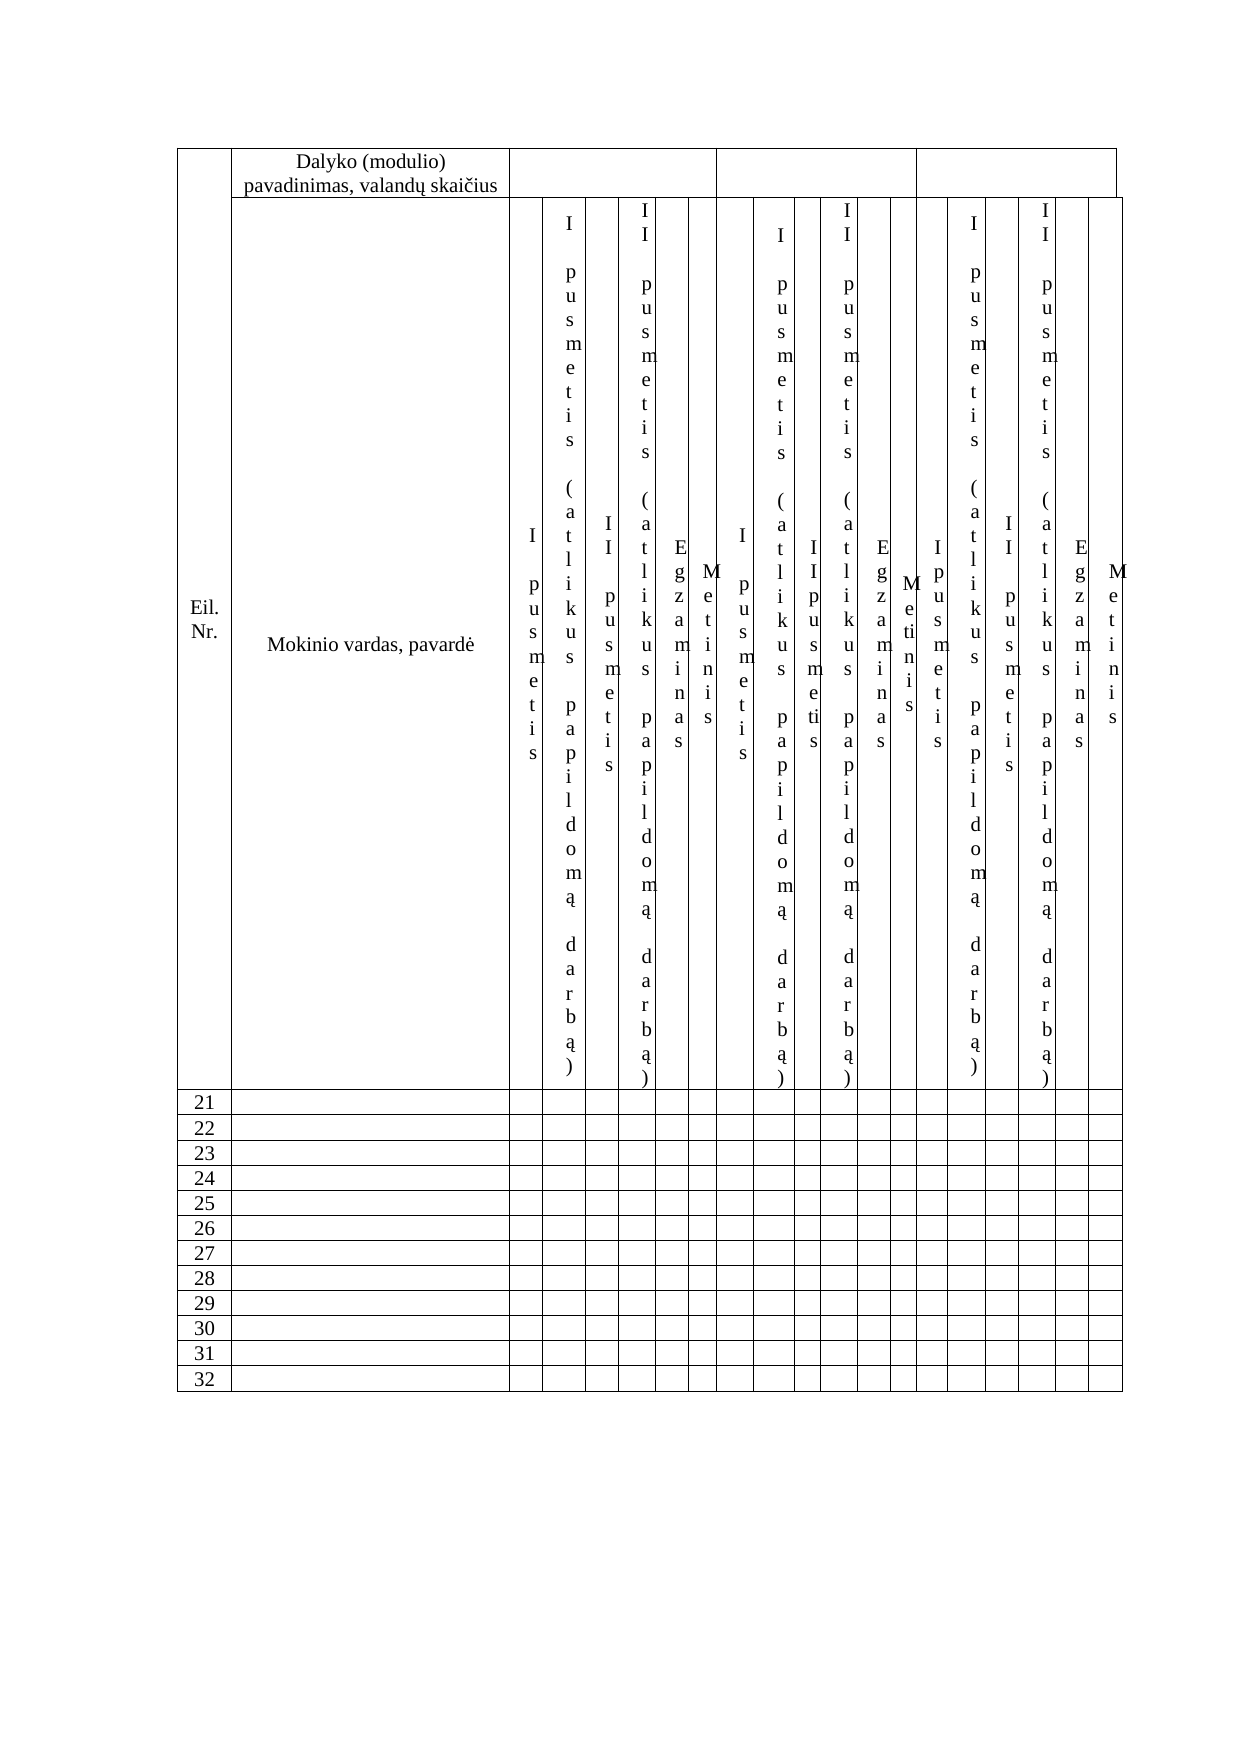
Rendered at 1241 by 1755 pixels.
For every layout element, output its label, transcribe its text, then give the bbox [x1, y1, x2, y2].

table_cell [232, 1266, 509, 1290]
table_cell 25 [178, 1191, 231, 1215]
table_cell [948, 1291, 985, 1315]
table_cell [917, 1316, 947, 1340]
table_cell [586, 1166, 618, 1190]
table_cell [795, 1166, 820, 1190]
table_cell [619, 1216, 655, 1240]
table_cell [543, 1366, 585, 1391]
table_cell [543, 1090, 585, 1114]
table_cell [543, 1291, 585, 1315]
table_cell [586, 1141, 618, 1164]
table_cell [656, 1366, 688, 1391]
table_cell [821, 1141, 857, 1164]
table_cell [510, 1216, 542, 1240]
table_cell [543, 1341, 585, 1365]
table_cell [1089, 1316, 1122, 1340]
table_cell [510, 1366, 542, 1391]
table_cell [858, 1341, 890, 1365]
table_cell [986, 1141, 1018, 1164]
table_header [510, 149, 716, 197]
table_cell [948, 1115, 985, 1139]
table_cell [795, 1191, 820, 1215]
table_cell [619, 1266, 655, 1290]
table_cell [717, 1191, 753, 1215]
table_cell [656, 1141, 688, 1164]
table_cell [821, 1316, 857, 1340]
table_cell [858, 1115, 890, 1139]
table_cell [891, 1166, 916, 1190]
table_cell [689, 1291, 716, 1315]
table_cell [891, 1241, 916, 1265]
table_cell [619, 1241, 655, 1265]
table_cell [717, 1316, 753, 1340]
table_cell [1019, 1241, 1055, 1265]
table_header [717, 149, 916, 197]
table_cell [891, 1090, 916, 1114]
table_cell [689, 1366, 716, 1391]
table_cell [586, 1191, 618, 1215]
table_cell [689, 1191, 716, 1215]
table_cell [948, 1141, 985, 1164]
table_cell [891, 1191, 916, 1215]
table_cell [586, 1266, 618, 1290]
table_cell [543, 1166, 585, 1190]
table_cell [821, 1191, 857, 1215]
table_cell II pusmetis (atlikus papildomą darbą) [1019, 198, 1055, 1089]
table_cell [656, 1216, 688, 1240]
table_cell [948, 1366, 985, 1391]
table_cell [1089, 1341, 1122, 1365]
table_cell II pusmetis (atlikus papildomą darbą) [821, 198, 857, 1089]
table_cell [510, 1316, 542, 1340]
table_cell I pusmetis (atlikus papildomą darbą) [543, 198, 585, 1089]
table_cell [510, 1115, 542, 1139]
table_cell [1089, 1216, 1122, 1240]
table_cell [1089, 1115, 1122, 1139]
table_cell [986, 1191, 1018, 1215]
table_cell [891, 1341, 916, 1365]
table_cell Metinis [1089, 198, 1122, 1089]
table_cell [689, 1266, 716, 1290]
table_cell [858, 1316, 890, 1340]
table_cell [619, 1141, 655, 1164]
table_cell [232, 1115, 509, 1139]
table_cell II pusmetis [795, 198, 820, 1089]
table_cell [917, 1141, 947, 1164]
table_cell [656, 1241, 688, 1265]
table_cell [232, 1166, 509, 1190]
table_cell [619, 1366, 655, 1391]
table_cell 27 [178, 1241, 231, 1265]
table_cell 32 [178, 1366, 231, 1391]
table_cell [917, 1090, 947, 1114]
table_cell [795, 1341, 820, 1365]
table_cell [619, 1291, 655, 1315]
table_cell [510, 1341, 542, 1365]
table_cell [948, 1191, 985, 1215]
table_cell [586, 1216, 618, 1240]
table_cell [689, 1141, 716, 1164]
table_cell 21 [178, 1090, 231, 1114]
table_header Dalyko (modulio) pavadinimas, valandų skaičius [232, 149, 509, 197]
table_cell [891, 1316, 916, 1340]
table_cell [1019, 1216, 1055, 1240]
table_cell [1089, 1366, 1122, 1391]
table_cell [510, 1291, 542, 1315]
table_cell [795, 1141, 820, 1164]
table_cell [891, 1216, 916, 1240]
table_cell [986, 1366, 1018, 1391]
table_cell [891, 1366, 916, 1391]
table_cell [948, 1316, 985, 1340]
table_cell [1056, 1241, 1088, 1265]
table_cell [948, 1341, 985, 1365]
table_cell [1089, 1141, 1122, 1164]
table_cell 28 [178, 1266, 231, 1290]
table_cell [717, 1090, 753, 1114]
table_cell [821, 1090, 857, 1114]
table_cell [689, 1166, 716, 1190]
table_cell [754, 1141, 794, 1164]
table_cell [754, 1216, 794, 1240]
table_cell 22 [178, 1115, 231, 1139]
table_cell [1089, 1090, 1122, 1114]
table_cell [619, 1316, 655, 1340]
table_cell [619, 1166, 655, 1190]
table_cell [754, 1316, 794, 1340]
table_cell [754, 1166, 794, 1190]
table_cell [232, 1316, 509, 1340]
table_cell [717, 1216, 753, 1240]
table_cell [689, 1316, 716, 1340]
table_cell [232, 1341, 509, 1365]
table_cell [543, 1191, 585, 1215]
table_cell [689, 1241, 716, 1265]
table_cell 23 [178, 1141, 231, 1164]
table_cell [821, 1366, 857, 1391]
table_cell [986, 1216, 1018, 1240]
table_cell [986, 1266, 1018, 1290]
table_cell [586, 1241, 618, 1265]
table_cell [948, 1216, 985, 1240]
table_cell [1089, 1166, 1122, 1190]
table_cell [821, 1291, 857, 1315]
table_cell [795, 1090, 820, 1114]
table_cell [1019, 1266, 1055, 1290]
table_cell [986, 1291, 1018, 1315]
table_cell [586, 1090, 618, 1114]
table_cell [619, 1191, 655, 1215]
table_cell [1019, 1090, 1055, 1114]
table_cell [754, 1241, 794, 1265]
table_cell [656, 1291, 688, 1315]
table_cell II pusmetis [986, 198, 1018, 1089]
table_cell [717, 1241, 753, 1265]
table_cell [917, 1366, 947, 1391]
table_cell [754, 1266, 794, 1290]
table_cell [891, 1291, 916, 1315]
table_cell [917, 1216, 947, 1240]
table_cell [656, 1115, 688, 1139]
table_cell [858, 1291, 890, 1315]
table_cell [986, 1115, 1018, 1139]
table_cell [948, 1266, 985, 1290]
table_cell [619, 1115, 655, 1139]
table_cell [1056, 1141, 1088, 1164]
table_cell [510, 1241, 542, 1265]
table_cell [1019, 1115, 1055, 1139]
table_cell [891, 1115, 916, 1139]
table_cell [821, 1216, 857, 1240]
table_cell [232, 1366, 509, 1391]
table_cell [656, 1166, 688, 1190]
table_cell [717, 1366, 753, 1391]
table_cell [917, 1241, 947, 1265]
table_cell [858, 1141, 890, 1164]
table_cell Egzaminas [656, 198, 688, 1089]
table_cell [986, 1316, 1018, 1340]
table_cell [1056, 1115, 1088, 1139]
table_cell [1056, 1216, 1088, 1240]
table_cell [1019, 1191, 1055, 1215]
table_cell [510, 1166, 542, 1190]
table_cell [1056, 1316, 1088, 1340]
table_cell Egzaminas [858, 198, 890, 1089]
table_cell [586, 1341, 618, 1365]
table_cell [795, 1366, 820, 1391]
table_cell [948, 1241, 985, 1265]
table_cell [821, 1266, 857, 1290]
table_cell [821, 1341, 857, 1365]
table_cell [1056, 1341, 1088, 1365]
table_cell [510, 1191, 542, 1215]
table_cell II pusmetis (atlikus papildomą darbą) [619, 198, 655, 1089]
table_cell [232, 1141, 509, 1164]
table_cell [1056, 1166, 1088, 1190]
table_cell [1056, 1266, 1088, 1290]
table_cell Mokinio vardas, pavardė [232, 198, 509, 1089]
table_cell [717, 1166, 753, 1190]
table_cell [754, 1191, 794, 1215]
table_cell [754, 1341, 794, 1365]
table_cell [619, 1090, 655, 1114]
table_cell [1089, 1191, 1122, 1215]
table_cell [1019, 1366, 1055, 1391]
table_cell [689, 1341, 716, 1365]
table_cell [1019, 1141, 1055, 1164]
table_cell [232, 1191, 509, 1215]
table_cell [986, 1166, 1018, 1190]
table_cell [1019, 1291, 1055, 1315]
table_cell [891, 1141, 916, 1164]
table_cell [510, 1090, 542, 1114]
table_cell 26 [178, 1216, 231, 1240]
table_cell [821, 1241, 857, 1265]
table_cell [543, 1115, 585, 1139]
table_cell [656, 1191, 688, 1215]
table_cell [689, 1090, 716, 1114]
table_cell [586, 1115, 618, 1139]
table_cell [948, 1090, 985, 1114]
table_cell Metinis [689, 198, 716, 1089]
table_cell I pusmetis [917, 198, 947, 1089]
table_cell [1056, 1366, 1088, 1391]
table_cell [948, 1166, 985, 1190]
table_cell [543, 1316, 585, 1340]
table_cell 30 [178, 1316, 231, 1340]
table_cell [917, 1291, 947, 1315]
table_cell [543, 1266, 585, 1290]
table_cell [795, 1316, 820, 1340]
table_cell [717, 1141, 753, 1164]
table_cell [586, 1291, 618, 1315]
table_cell [858, 1241, 890, 1265]
table_cell [917, 1341, 947, 1365]
table_cell [858, 1166, 890, 1190]
table_cell [858, 1191, 890, 1215]
table_cell [754, 1090, 794, 1114]
table_cell [1019, 1316, 1055, 1340]
table_cell [1089, 1266, 1122, 1290]
table_cell [656, 1316, 688, 1340]
table_cell [795, 1266, 820, 1290]
table_cell [754, 1291, 794, 1315]
table_cell I pusmetis [510, 198, 542, 1089]
table_cell [858, 1090, 890, 1114]
table_cell [795, 1115, 820, 1139]
table_cell [543, 1216, 585, 1240]
table_cell [1056, 1291, 1088, 1315]
table_cell I pusmetis [717, 198, 753, 1089]
table_header [1117, 148, 1122, 197]
table_cell [754, 1366, 794, 1391]
table_cell [717, 1266, 753, 1290]
table_cell [619, 1341, 655, 1365]
table_cell [858, 1366, 890, 1391]
table_cell II pusmetis [586, 198, 618, 1089]
table_cell I pusmetis (atlikus papildomą darbą) [754, 198, 794, 1089]
table_cell [717, 1341, 753, 1365]
table_cell [689, 1216, 716, 1240]
table_cell [795, 1241, 820, 1265]
table_cell [917, 1115, 947, 1139]
table_cell [821, 1166, 857, 1190]
table_cell [917, 1191, 947, 1215]
table_cell 24 [178, 1166, 231, 1190]
table_cell [232, 1216, 509, 1240]
table_cell [232, 1291, 509, 1315]
table_cell 29 [178, 1291, 231, 1315]
table_cell [986, 1341, 1018, 1365]
table_cell [1019, 1166, 1055, 1190]
table_cell [1089, 1291, 1122, 1315]
table_cell [858, 1266, 890, 1290]
table_cell [917, 1266, 947, 1290]
table_cell [656, 1341, 688, 1365]
table_cell [656, 1266, 688, 1290]
table_cell [232, 1241, 509, 1265]
table_cell [717, 1115, 753, 1139]
table_cell Metinis [891, 198, 916, 1089]
table_cell [891, 1266, 916, 1290]
table_cell [543, 1241, 585, 1265]
table_cell [1056, 1090, 1088, 1114]
table_header [917, 149, 1116, 197]
table_cell [717, 1291, 753, 1315]
table_cell [795, 1291, 820, 1315]
table_cell [543, 1141, 585, 1164]
table_cell [232, 1090, 509, 1114]
table_header Eil. Nr. [178, 149, 231, 1089]
table_cell [656, 1090, 688, 1114]
table_cell [795, 1216, 820, 1240]
table_cell [586, 1366, 618, 1391]
table_cell [986, 1090, 1018, 1114]
table_cell [689, 1115, 716, 1139]
table_cell [1056, 1191, 1088, 1215]
table_cell [510, 1141, 542, 1164]
table_cell 31 [178, 1341, 231, 1365]
table_cell [754, 1115, 794, 1139]
table_cell [858, 1216, 890, 1240]
table_cell [1019, 1341, 1055, 1365]
table_cell I pusmetis (atlikus papildomą darbą) [948, 198, 985, 1089]
table_cell [986, 1241, 1018, 1265]
table_cell [586, 1316, 618, 1340]
table_cell [821, 1115, 857, 1139]
table_cell [1089, 1241, 1122, 1265]
table_cell [917, 1166, 947, 1190]
table_cell [510, 1266, 542, 1290]
table_cell Egzaminas [1056, 198, 1088, 1089]
